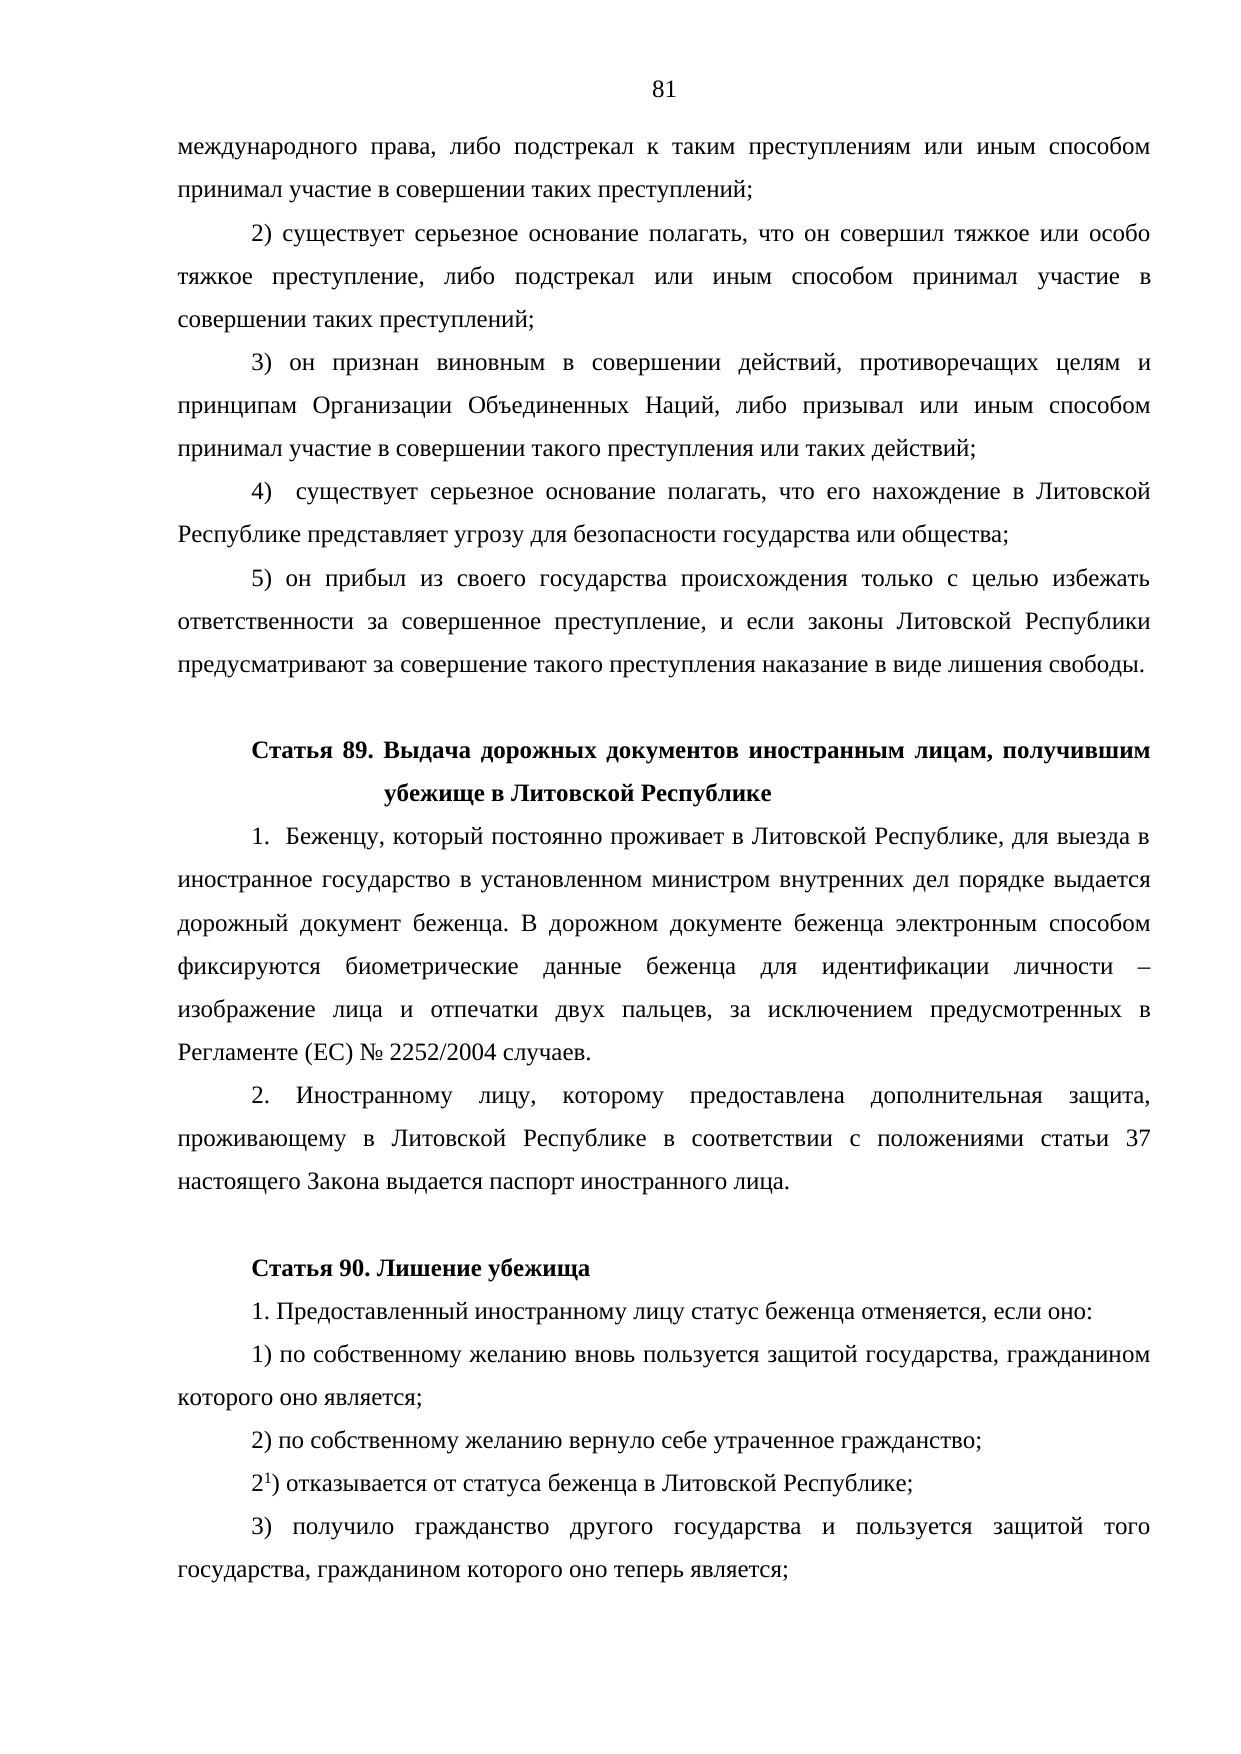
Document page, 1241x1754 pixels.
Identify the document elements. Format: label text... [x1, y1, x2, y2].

text 4) существует серьезное основание полагать, что его нахождение в Литовской Республике представляет угрозу для безопасности государства или общества; [177, 476, 1152, 548]
text 3) получило гражданство другого государства и пользуется защитой того государства, гражданином которого оно теперь является; [177, 1511, 1152, 1583]
text 2) по собственному желанию вернуло себе утраченное гражданство; [177, 1425, 1152, 1454]
text 2. Иностранному лицу, которому предоставлена дополнительная защита, проживающему в Литовской Республике в соответствии с положениями статьи 37 настоящего Закона выдается паспорт иностранного лица. [177, 1080, 1152, 1195]
text 21) отказывается от статуса беженца в Литовской Республике; [177, 1468, 1152, 1497]
text Статья 90. Лишение убежища [251, 1253, 1152, 1281]
text 1. Беженцу, который постоянно проживает в Литовской Республике, для выезда в иностранное государство в установленном министром внутренних дел порядке выдается дорожный документ беженца. В дорожном документе беженца электронным способом фиксируются биометрические данные беженца для идентификации личности – изображение лица и отпечатки двух пальцев, за исключением предусмотренных в Регламенте (ЕС) № 2252/2004 случаев. [177, 821, 1152, 1066]
text международного права, либо подстрекал к таким преступлениям или иным способом принимал участие в совершении таких преступлений; [177, 131, 1152, 203]
text 1) по собственному желанию вновь пользуется защитой государства, гражданином которого оно является; [177, 1339, 1152, 1411]
text Статья 89. Выдача дорожных документов иностранным лицам, получившим убежище в Литовской Республике [251, 735, 1152, 807]
text 3) он признан виновным в совершении действий, противоречащих целям и принципам Организации Объединенных Наций, либо призывал или иным способом принимал участие в совершении такого преступления или таких действий; [177, 347, 1152, 462]
text 1. Предоставленный иностранному лицу статус беженца отменяется, если оно: [177, 1296, 1152, 1324]
text 5) он прибыл из своего государства происхождения только с целью избежать ответственности за совершенное преступление, и если законы Литовской Республики предусматривают за совершение такого преступления наказание в виде лишения свободы. [177, 563, 1152, 678]
text 2) существует серьезное основание полагать, что он совершил тяжкое или особо тяжкое преступление, либо подстрекал или иным способом принимал участие в совершении таких преступлений; [177, 218, 1152, 333]
